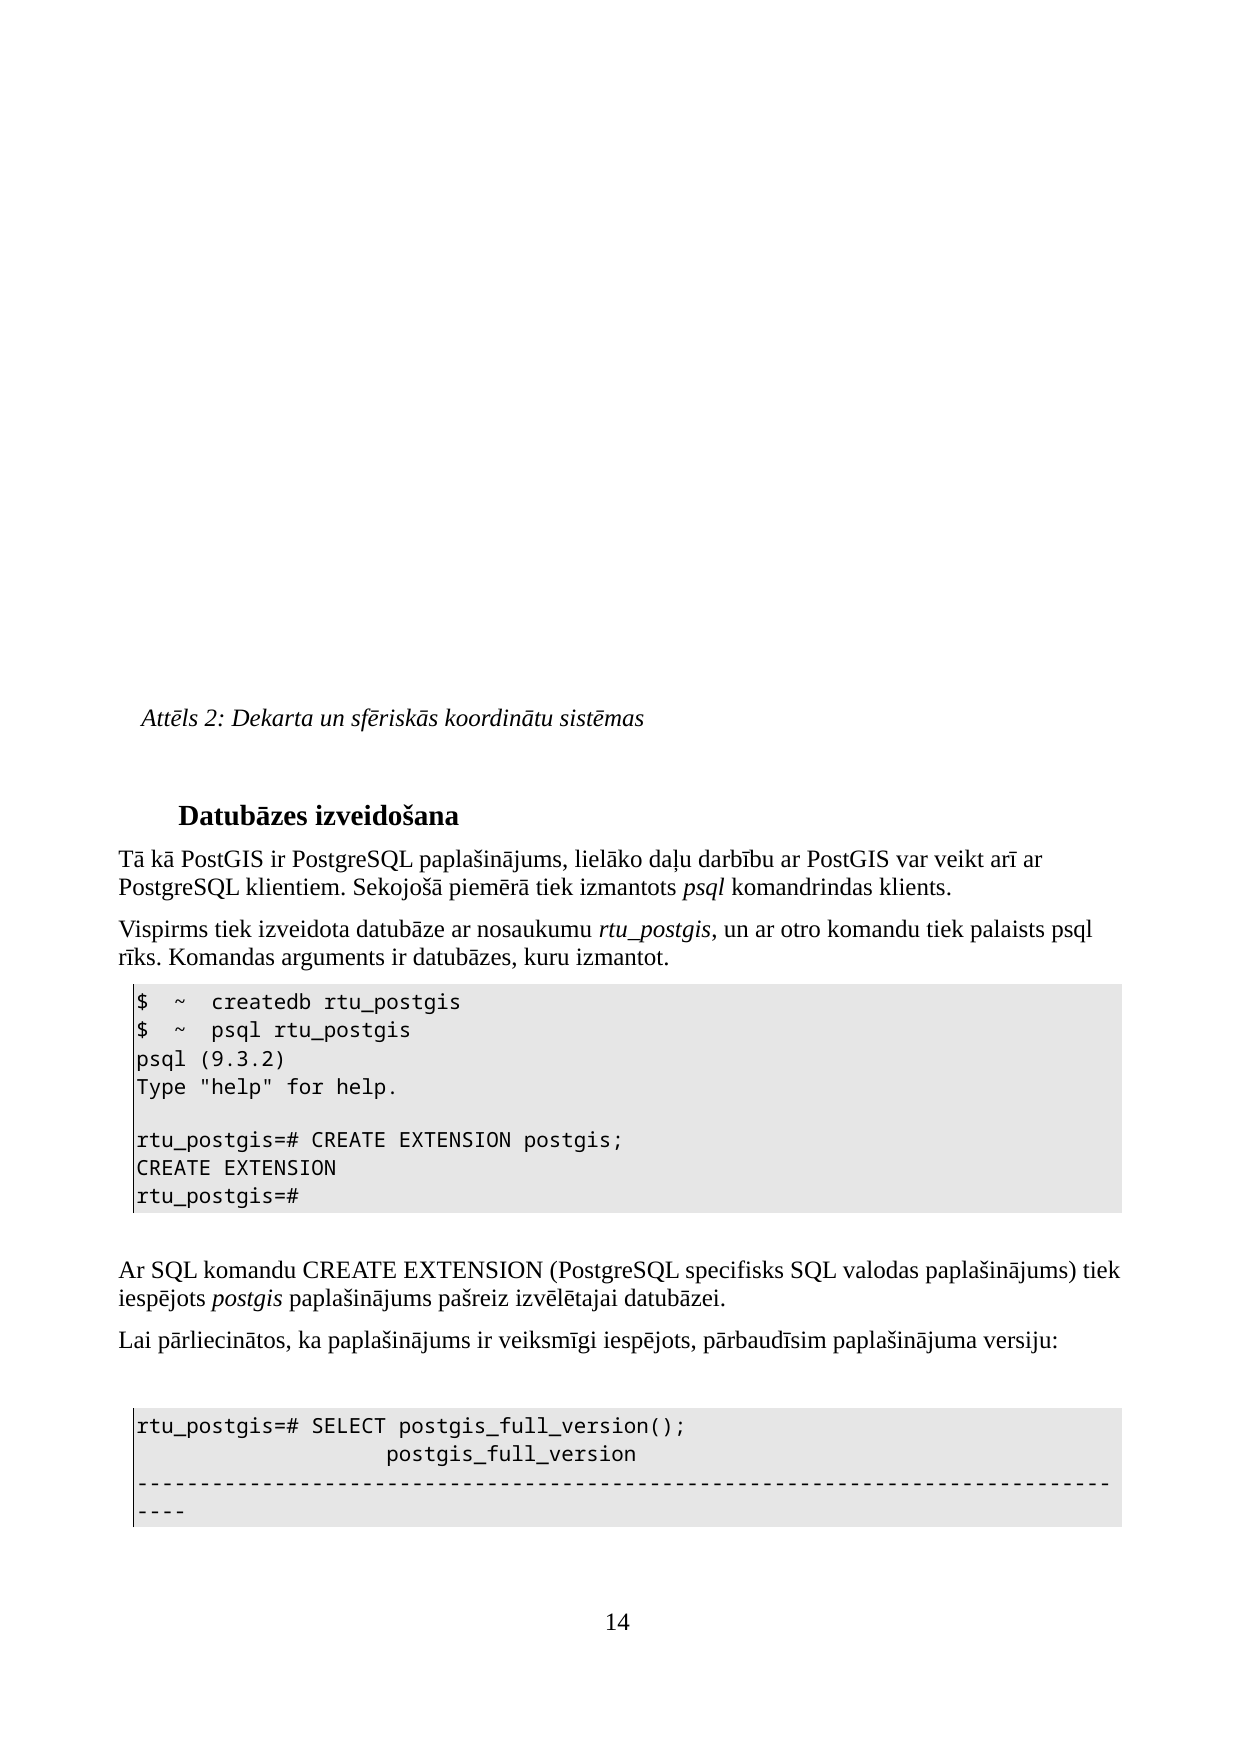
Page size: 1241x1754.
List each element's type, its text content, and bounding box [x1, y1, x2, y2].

text rtu_postgis=# CREATE EXTENSION postgis; [134, 1125, 1122, 1153]
text CREATE EXTENSION [134, 1153, 1122, 1182]
text psql (9.3.2) [134, 1044, 1122, 1072]
text rtu_postgis=# [134, 1182, 1122, 1213]
text $ ~ psql rtu_postgis [134, 1015, 1122, 1044]
text ---------------------------------------------------------------------------------- [134, 1468, 1122, 1527]
text rtu_postgis=# SELECT postgis_full_version(); [134, 1408, 1122, 1439]
text Attēls 2: Dekarta un sfēriskās koordinātu sistēmas [141, 201, 1145, 731]
text Vispirms tiek izveidota datubāze ar nosaukumu rtu_postgis, un ar otro komandu tiek palaists psql rīks. Komandas arguments ir datubāzes, kuru izmantot. [118, 914, 1122, 971]
text $ ~ createdb rtu_postgis [134, 984, 1122, 1015]
text postgis_full_version [134, 1439, 1122, 1468]
subtitle Datubāzes izveidošana [118, 798, 1122, 831]
text Lai pārliecinātos, ka paplašinājums ir veiksmīgi iespējots, pārbaudīsim paplašinājuma versiju: [118, 1325, 1122, 1353]
text Ar SQL komandu CREATE EXTENSION (PostgreSQL specifisks SQL valodas paplašinājums) tiek iespējots postgis paplašinājums pašreiz izvēlētajai datubāzei. [118, 1255, 1122, 1312]
text Type "help" for help. [134, 1072, 1122, 1101]
text Tā kā PostGIS ir PostgreSQL paplašinājums, lielāko daļu darbību ar PostGIS var veikt arī ar PostgreSQL klientiem. Sekojošā piemērā tiek izmantots psql komandrindas klients. [118, 844, 1122, 901]
